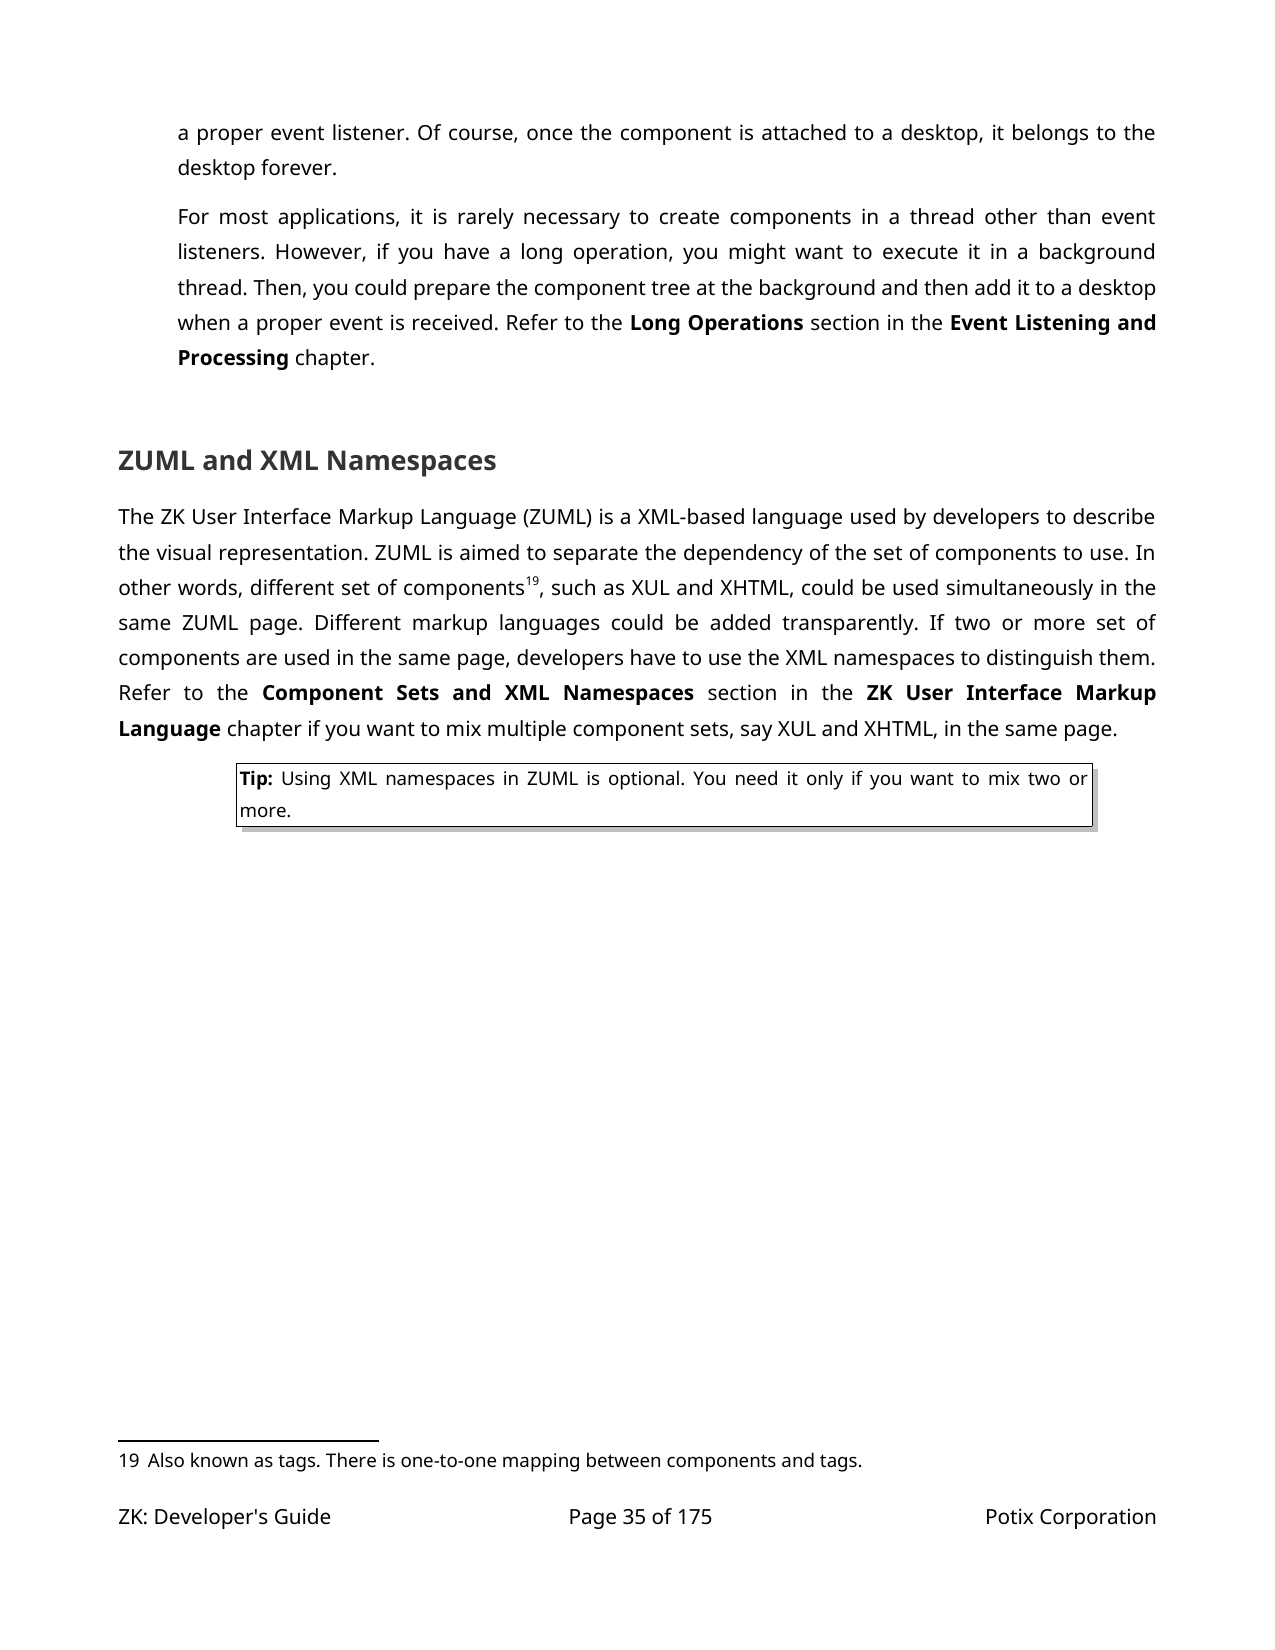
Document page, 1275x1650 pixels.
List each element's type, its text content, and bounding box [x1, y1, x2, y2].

text a proper event listener. Of course, once the component is attached to a desktop, it belongs to the desktop forever. [177, 118, 1157, 182]
subtitle ZUML and XML Namespaces [118, 442, 1157, 479]
text Tip: Using XML namespaces in ZUML is optional. You need it only if you want to mix two or more. [237, 764, 1092, 826]
text Also known as tags. There is one-to-one mapping between components and tags. [118, 1447, 1157, 1473]
text The ZK User Interface Markup Language (ZUML) is a XML-based language used by developers to describe the visual representation. ZUML is aimed to separate the dependency of the set of components to use. In other words, different set of components, such as XUL and XHTML, could be used simultaneously in the same ZUML page. Different markup languages could be added transparently. If two or more set of components are used in the same page, developers have to use the XML namespaces to distinguish them. Refer to the Component Sets and XML Namespaces section in the ZK User Interface Markup Language chapter if you want to mix multiple component sets, say XUL and XHTML, in the same page. [118, 502, 1157, 742]
text For most applications, it is rarely necessary to create components in a thread other than event listeners. However, if you have a long operation, you might want to execute it in a background thread. Then, you could prepare the component tree at the background and then add it to a desktop when a proper event is received. Refer to the Long Operations section in the Event Listening and Processing chapter. [177, 202, 1157, 371]
